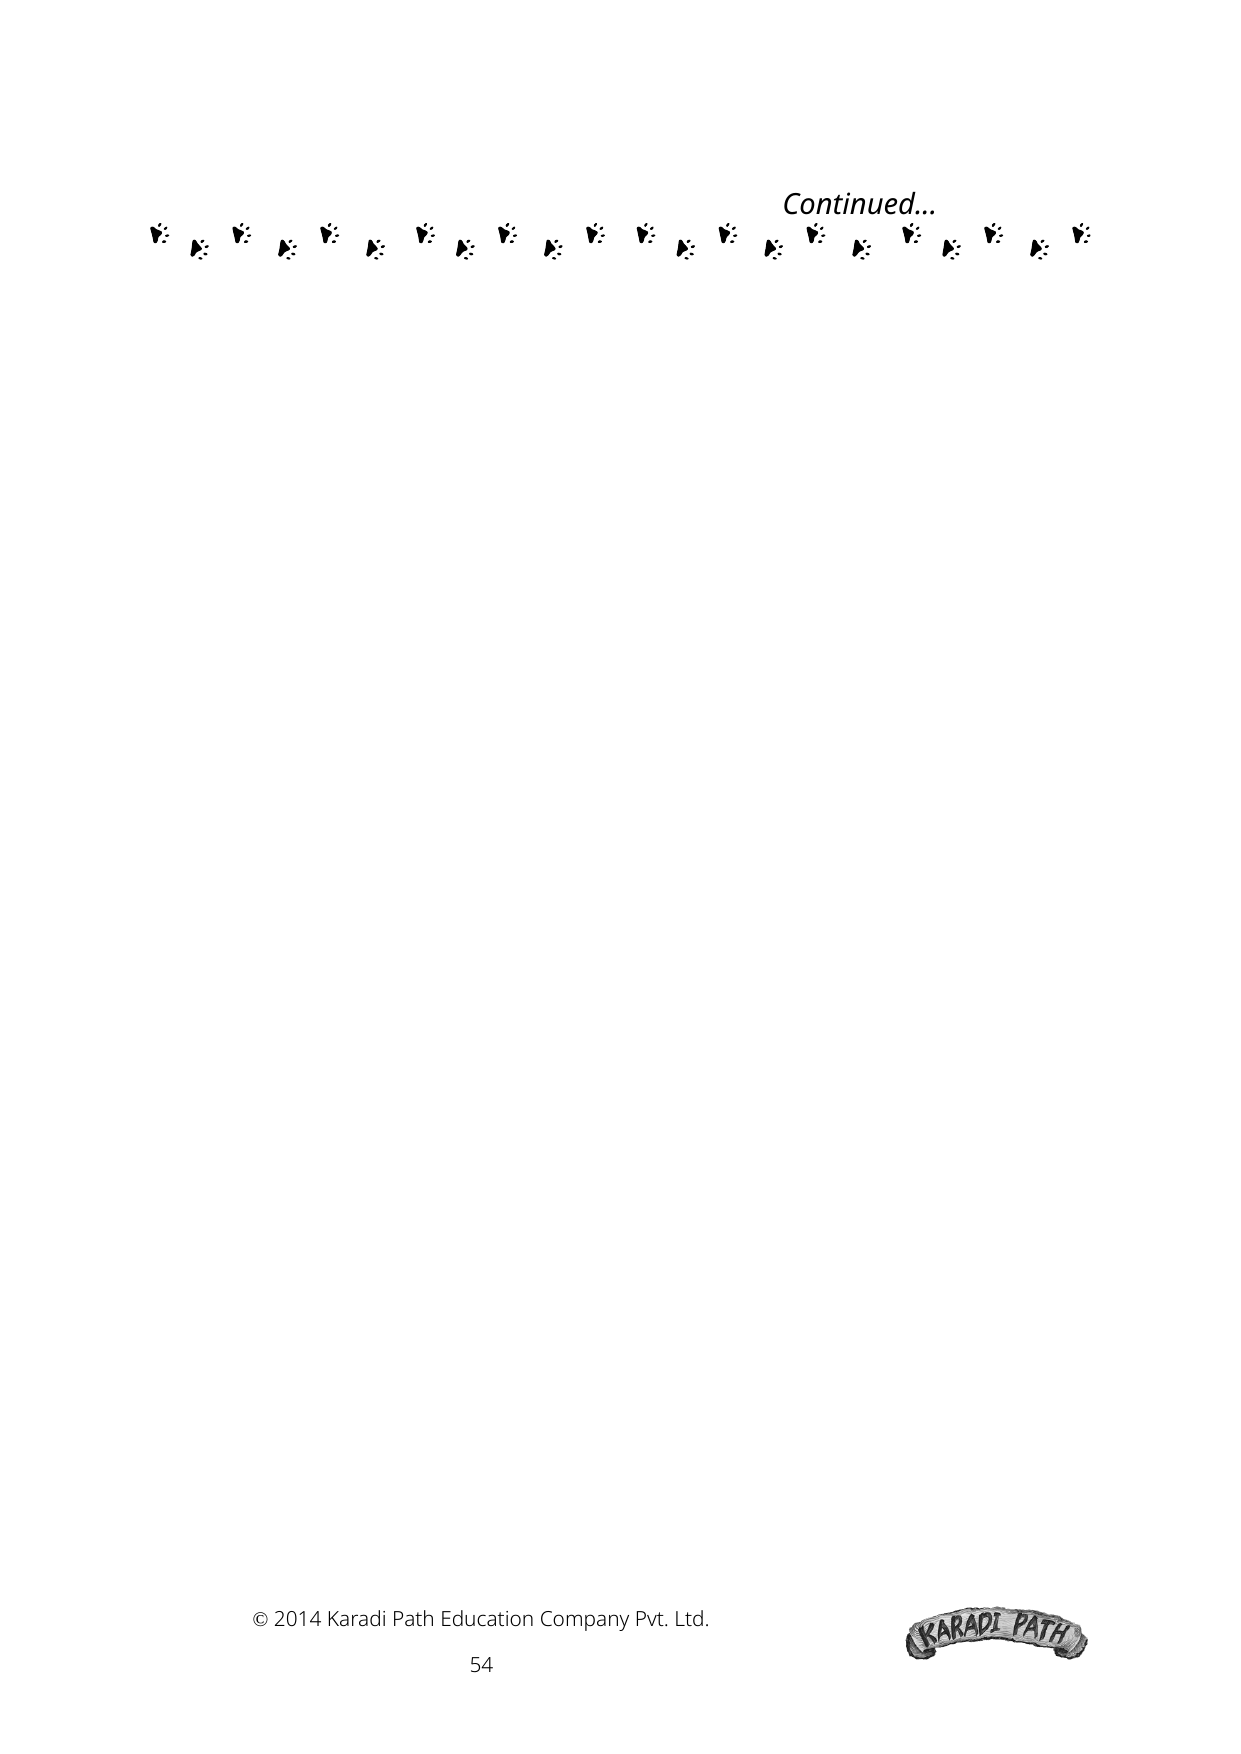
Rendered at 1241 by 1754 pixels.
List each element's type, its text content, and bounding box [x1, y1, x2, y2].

picture [903, 1604, 1091, 1663]
text Continued... [300, 183, 941, 223]
picture [150, 223, 1091, 265]
